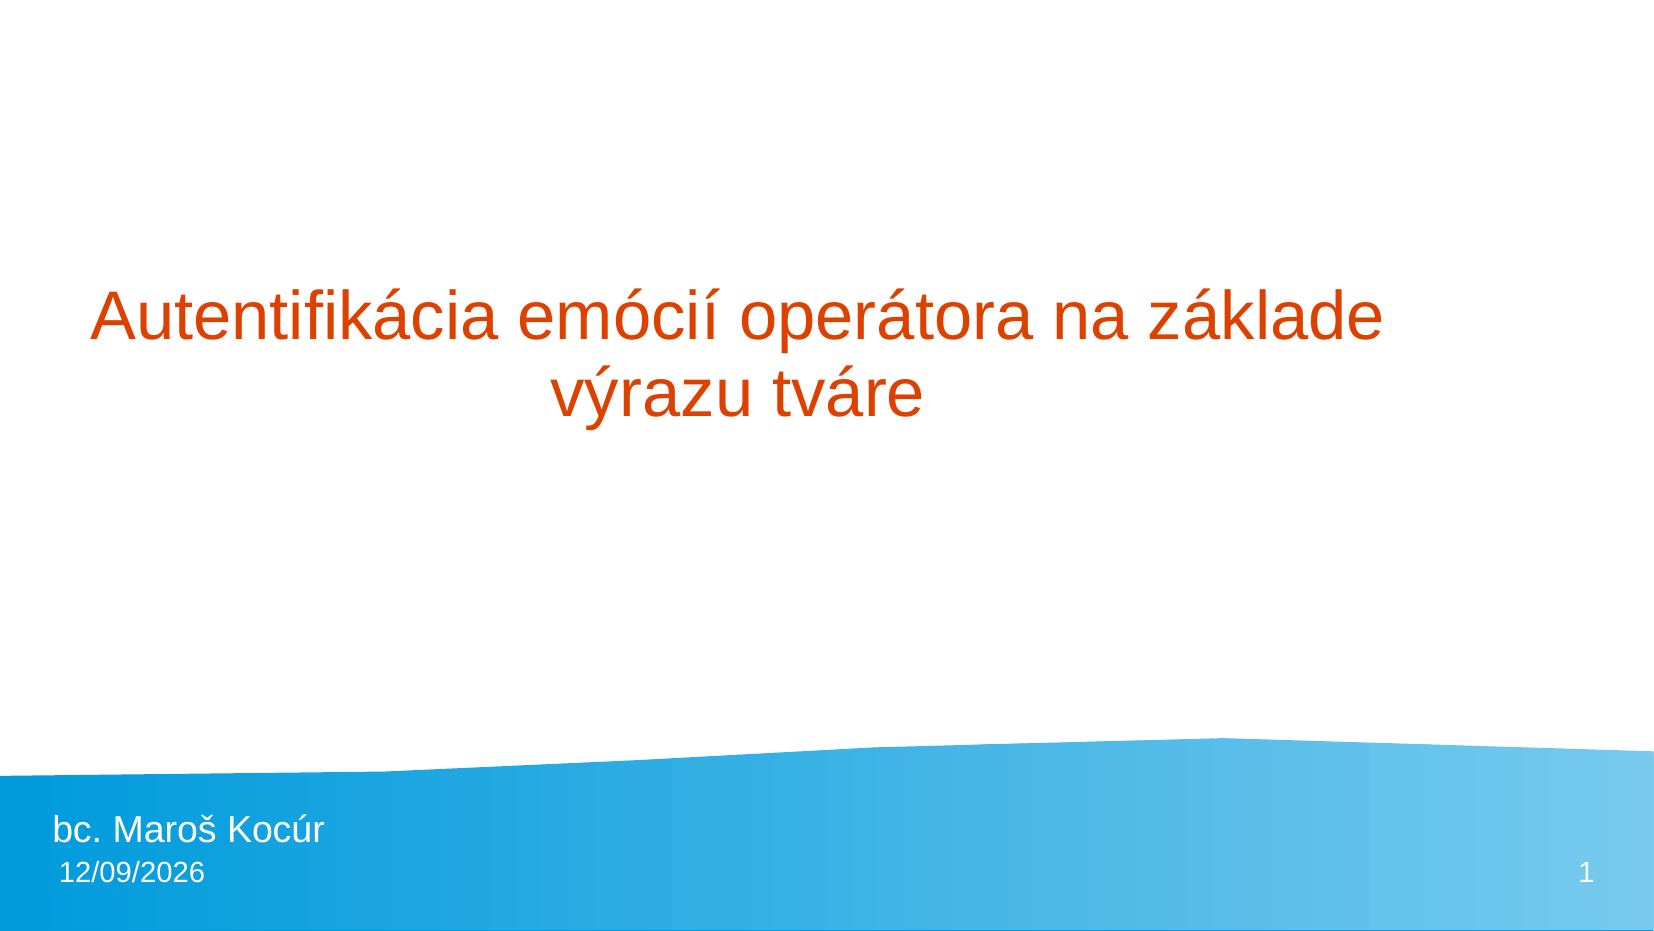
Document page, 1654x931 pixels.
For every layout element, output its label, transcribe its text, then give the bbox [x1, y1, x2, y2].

text_box bc. Maroš Kocúr [37, 801, 413, 901]
title Autentifikácia emócií operátora na základe výrazu tváre [0, 265, 1477, 443]
